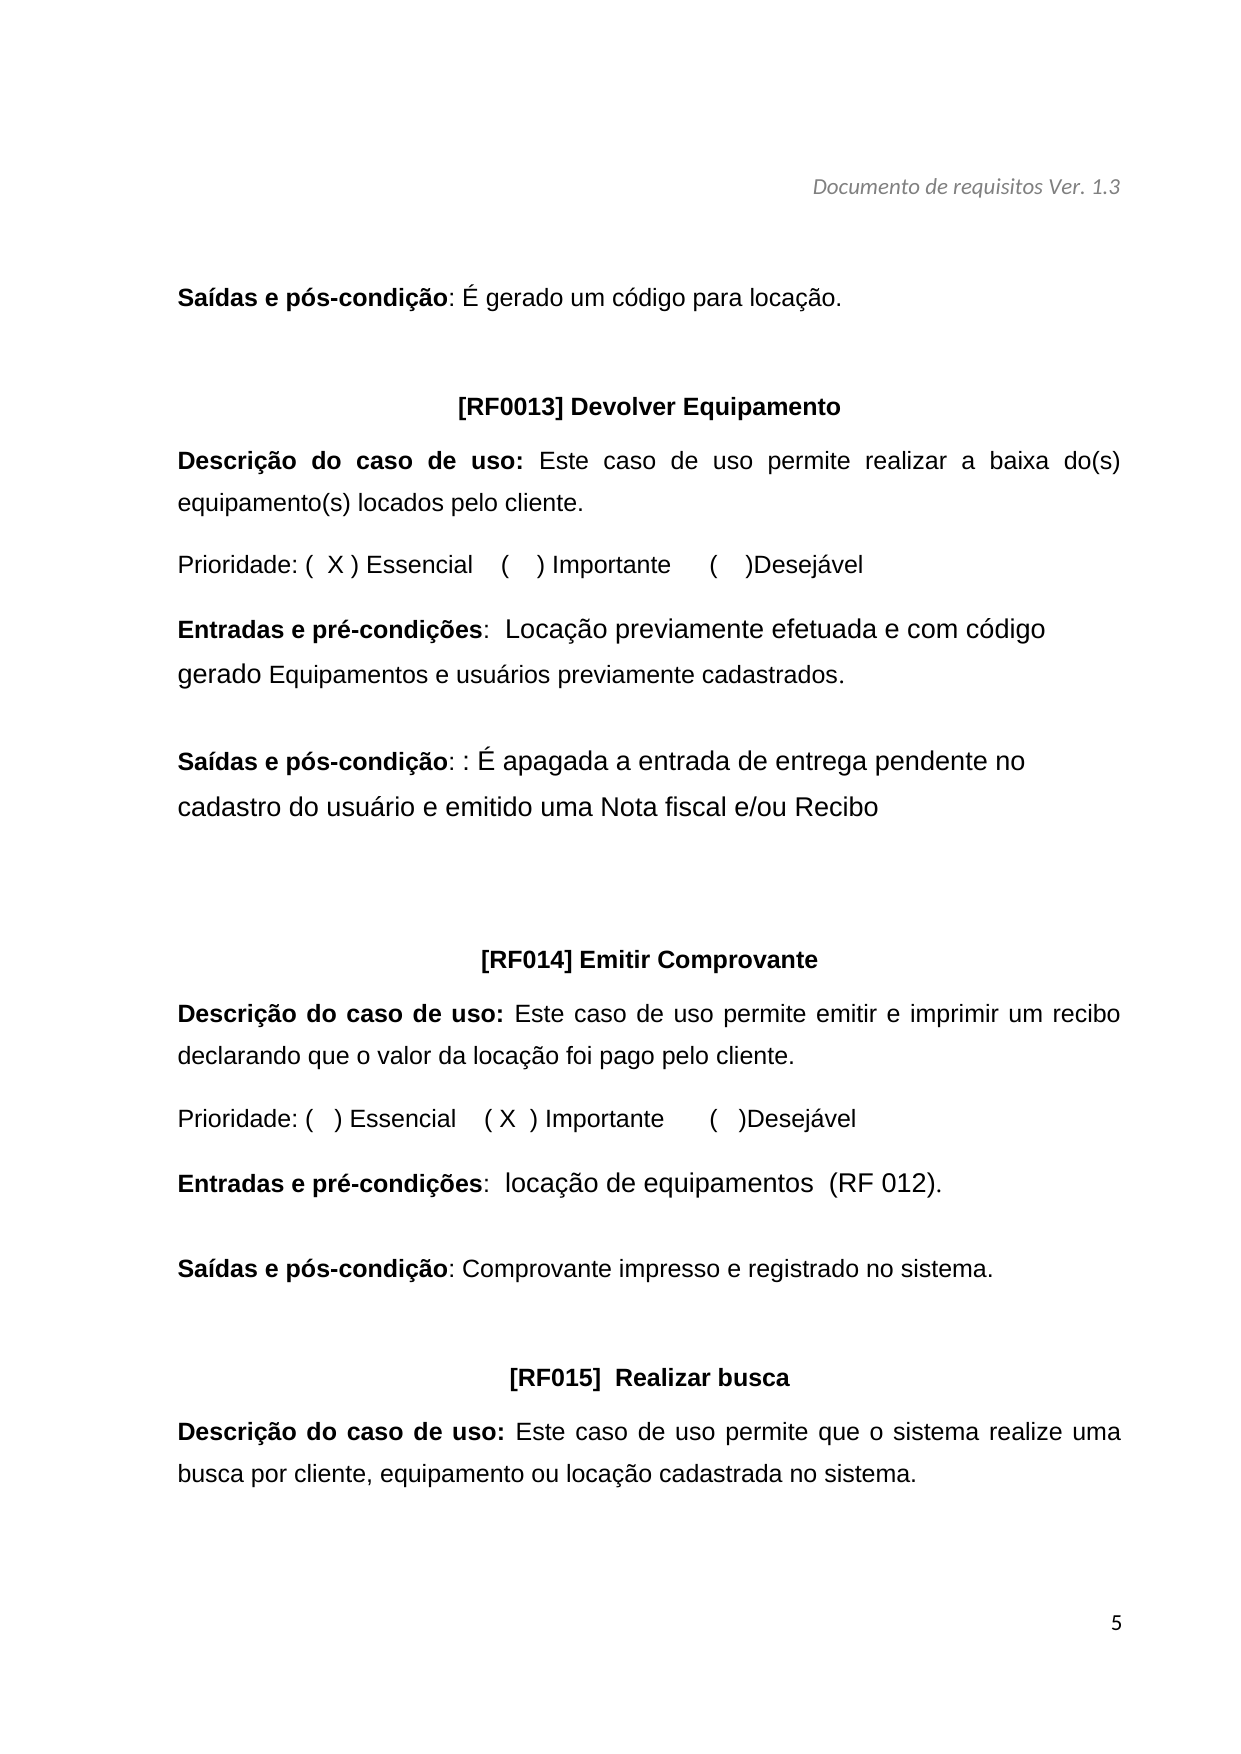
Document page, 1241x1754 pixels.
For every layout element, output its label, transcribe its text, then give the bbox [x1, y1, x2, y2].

text Saídas e pós-condição: Comprovante impresso e registrado no sistema. [177, 1254, 1122, 1282]
text [RF014] Emitir Comprovante [177, 946, 1122, 974]
text Saídas e pós-condição: : É apagada a entrada de entrega pendente no cadastro do usuário e emitido uma Nota fiscal e/ou Recibo [177, 746, 1122, 822]
text Prioridade: ( ) Essencial ( X ) Importante ( )Desejável [177, 1105, 1122, 1133]
text Descrição do caso de uso: Este caso de uso permite emitir e imprimir um recibo declarando que o valor da locação foi pago pelo cliente. [177, 1000, 1122, 1070]
text Prioridade: ( X ) Essencial ( ) Importante ( )Desejável [177, 551, 1122, 579]
text Descrição do caso de uso: Este caso de uso permite realizar a baixa do(s) equipamento(s) locados pelo cliente. [177, 447, 1122, 516]
text [RF015] Realizar busca [177, 1363, 1122, 1391]
text Entradas e pré-condições: locação de equipamentos (RF 012). [177, 1168, 1122, 1198]
text Saídas e pós-condição: É gerado um código para locação. [177, 283, 1122, 311]
text [RF0013] Devolver Equipamento [177, 392, 1122, 420]
text Entradas e pré-condições: Locação previamente efetuada e com código gerado Equipamentos e usuários previamente cadastrados. [177, 614, 1122, 690]
text Descrição do caso de uso: Este caso de uso permite que o sistema realize uma busca por cliente, equipamento ou locação cadastrada no sistema. [177, 1418, 1122, 1487]
